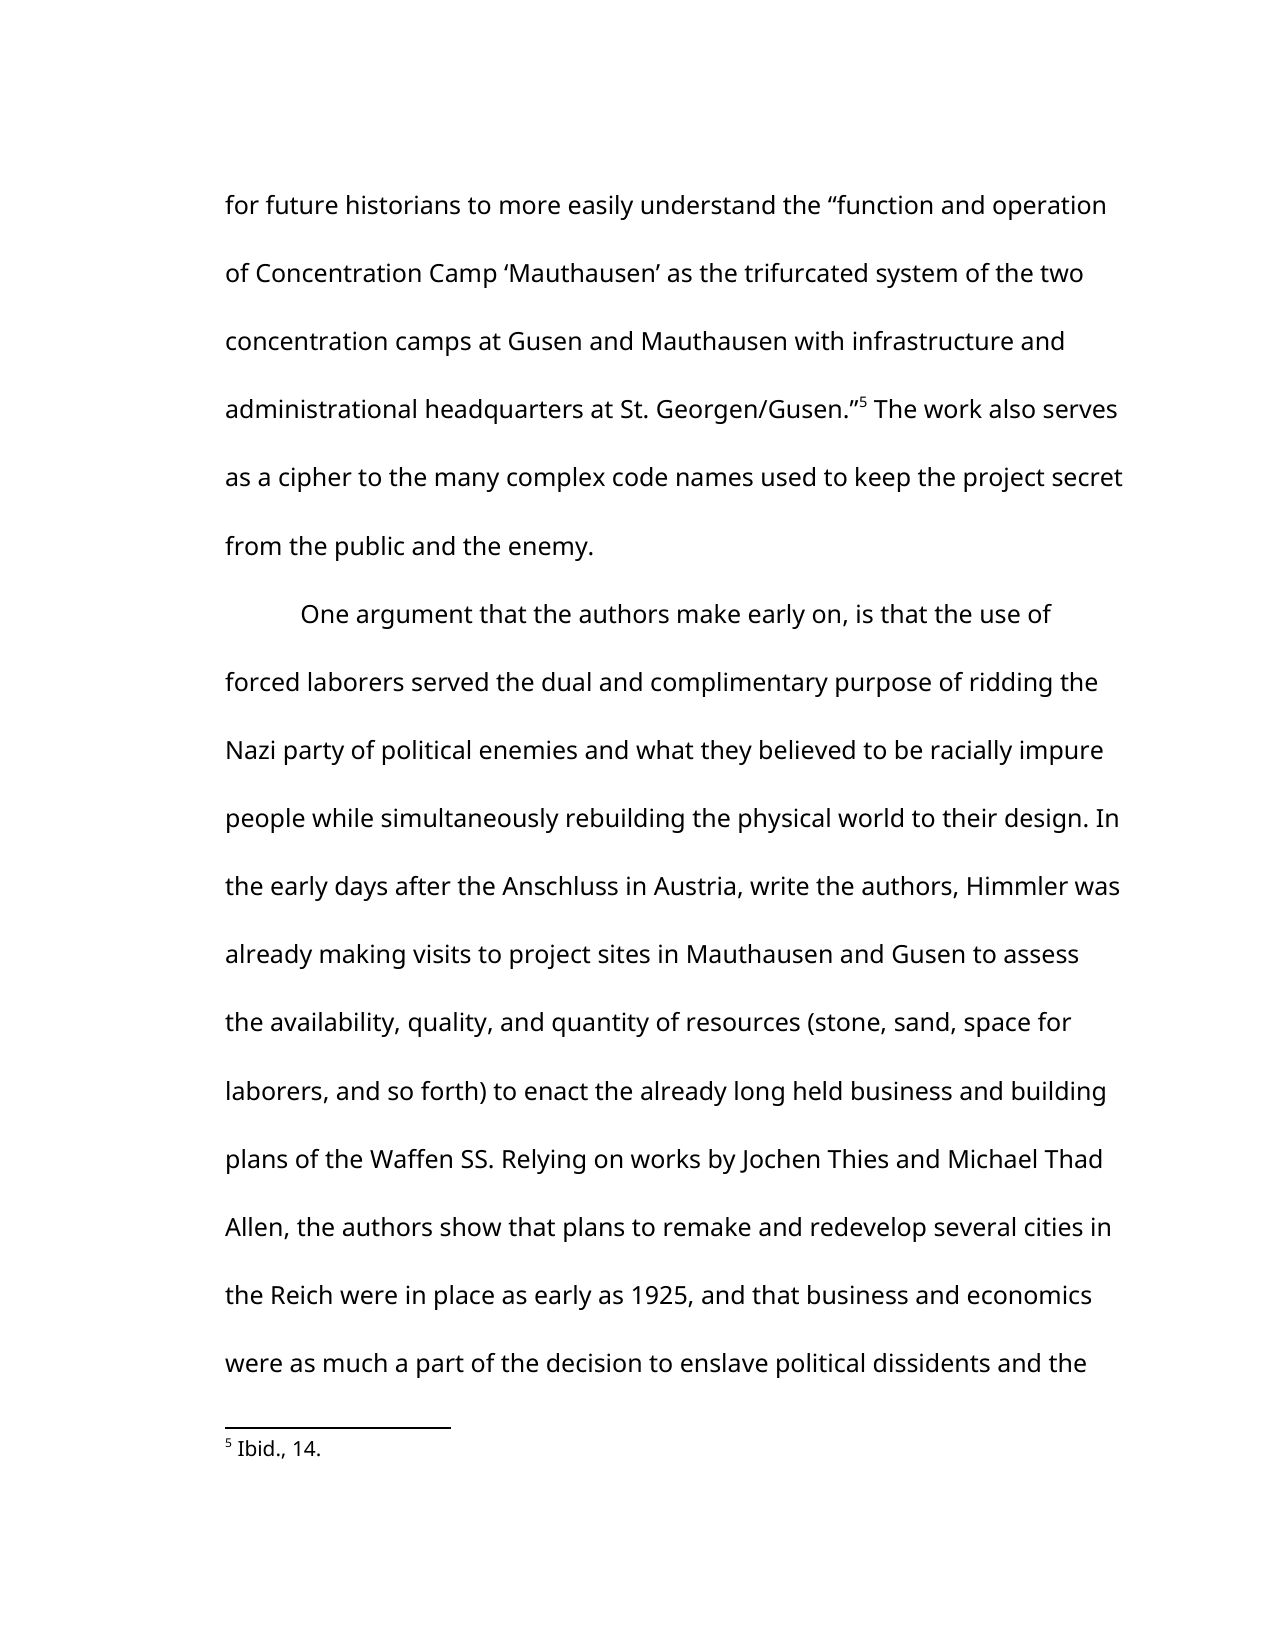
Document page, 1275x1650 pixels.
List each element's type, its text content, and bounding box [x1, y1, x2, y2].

text for future historians to more easily understand the “function and operation of Concentration Camp ‘Mauthausen’ as the trifurcated system of the two concentration camps at Gusen and Mauthausen with infrastructure and administrational headquarters at St. Georgen/Gusen.” The work also serves as a cipher to the many complex code names used to keep the project secret from the public and the enemy. [225, 187, 1125, 562]
text Ibid., 14. [225, 1434, 1125, 1462]
text One argument that the authors make early on, is that the use of forced laborers served the dual and complimentary purpose of ridding the Nazi party of political enemies and what they believed to be racially impure people while simultaneously rebuilding the physical world to their design. In the early days after the Anschluss in Austria, write the authors, Himmler was already making visits to project sites in Mauthausen and Gusen to assess the availability, quality, and quantity of resources (stone, sand, space for laborers, and so forth) to enact the already long held business and building plans of the Waffen SS. Relying on works by Jochen Thies and Michael Thad Allen, the authors show that plans to remake and redevelop several cities in the Reich were in place as early as 1925, and that business and economics were as much a part of the decision to enslave political dissidents and the [225, 596, 1125, 1380]
